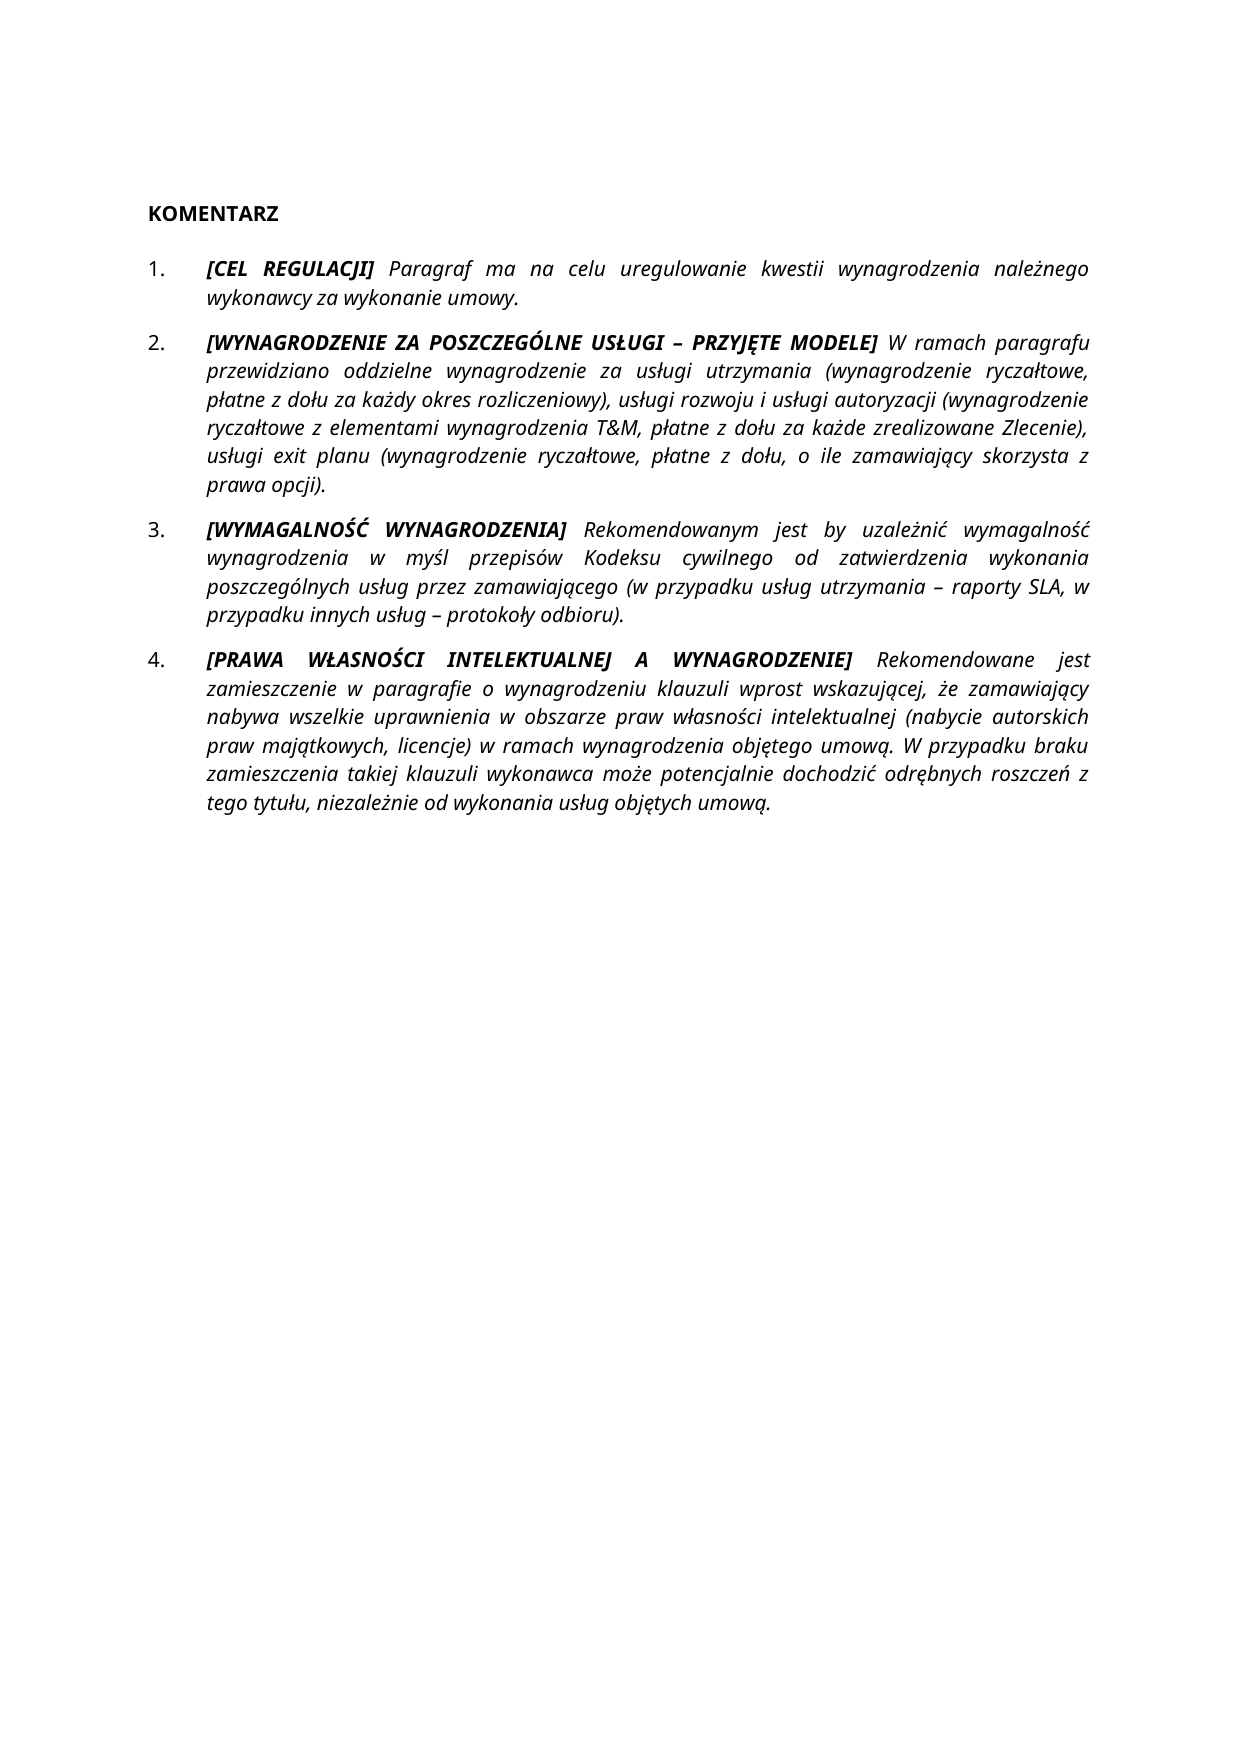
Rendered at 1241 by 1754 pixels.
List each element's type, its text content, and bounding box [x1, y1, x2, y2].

list [WYMAGALNOŚĆ WYNAGRODZENIA] Rekomendowanym jest by uzależnić wymagalność wynagrodzenia w myśl przepisów Kodeksu cywilnego od zatwierdzenia wykonania poszczególnych usług przez zamawiającego (w przypadku usług utrzymania – raporty SLA, w przypadku innych usług – protokoły odbioru). [148, 515, 1093, 629]
list [PRAWA WŁASNOŚCI INTELEKTUALNEJ A WYNAGRODZENIE] Rekomendowane jest zamieszczenie w paragrafie o wynagrodzeniu klauzuli wprost wskazującej, że zamawiający nabywa wszelkie uprawnienia w obszarze praw własności intelektualnej (nabycie autorskich praw majątkowych, licencje) w ramach wynagrodzenia objętego umową. W przypadku braku zamieszczenia takiej klauzuli wykonawca może potencjalnie dochodzić odrębnych roszczeń z tego tytułu, niezależnie od wykonania usług objętych umową. [148, 646, 1093, 816]
list [WYNAGRODZENIE ZA POSZCZEGÓLNE USŁUGI – PRZYJĘTE MODELE] W ramach paragrafu przewidziano oddzielne wynagrodzenie za usługi utrzymania (wynagrodzenie ryczałtowe, płatne z dołu za każdy okres rozliczeniowy), usługi rozwoju i usługi autoryzacji (wynagrodzenie ryczałtowe z elementami wynagrodzenia T&M, płatne z dołu za każde zrealizowane Zlecenie), usługi exit planu (wynagrodzenie ryczałtowe, płatne z dołu, o ile zamawiający skorzysta z prawa opcji). [148, 328, 1093, 498]
subtitle KOMENTARZ [148, 199, 1093, 227]
list [CEL REGULACJI] Paragraf ma na celu uregulowanie kwestii wynagrodzenia należnego wykonawcy za wykonanie umowy. [148, 254, 1093, 311]
